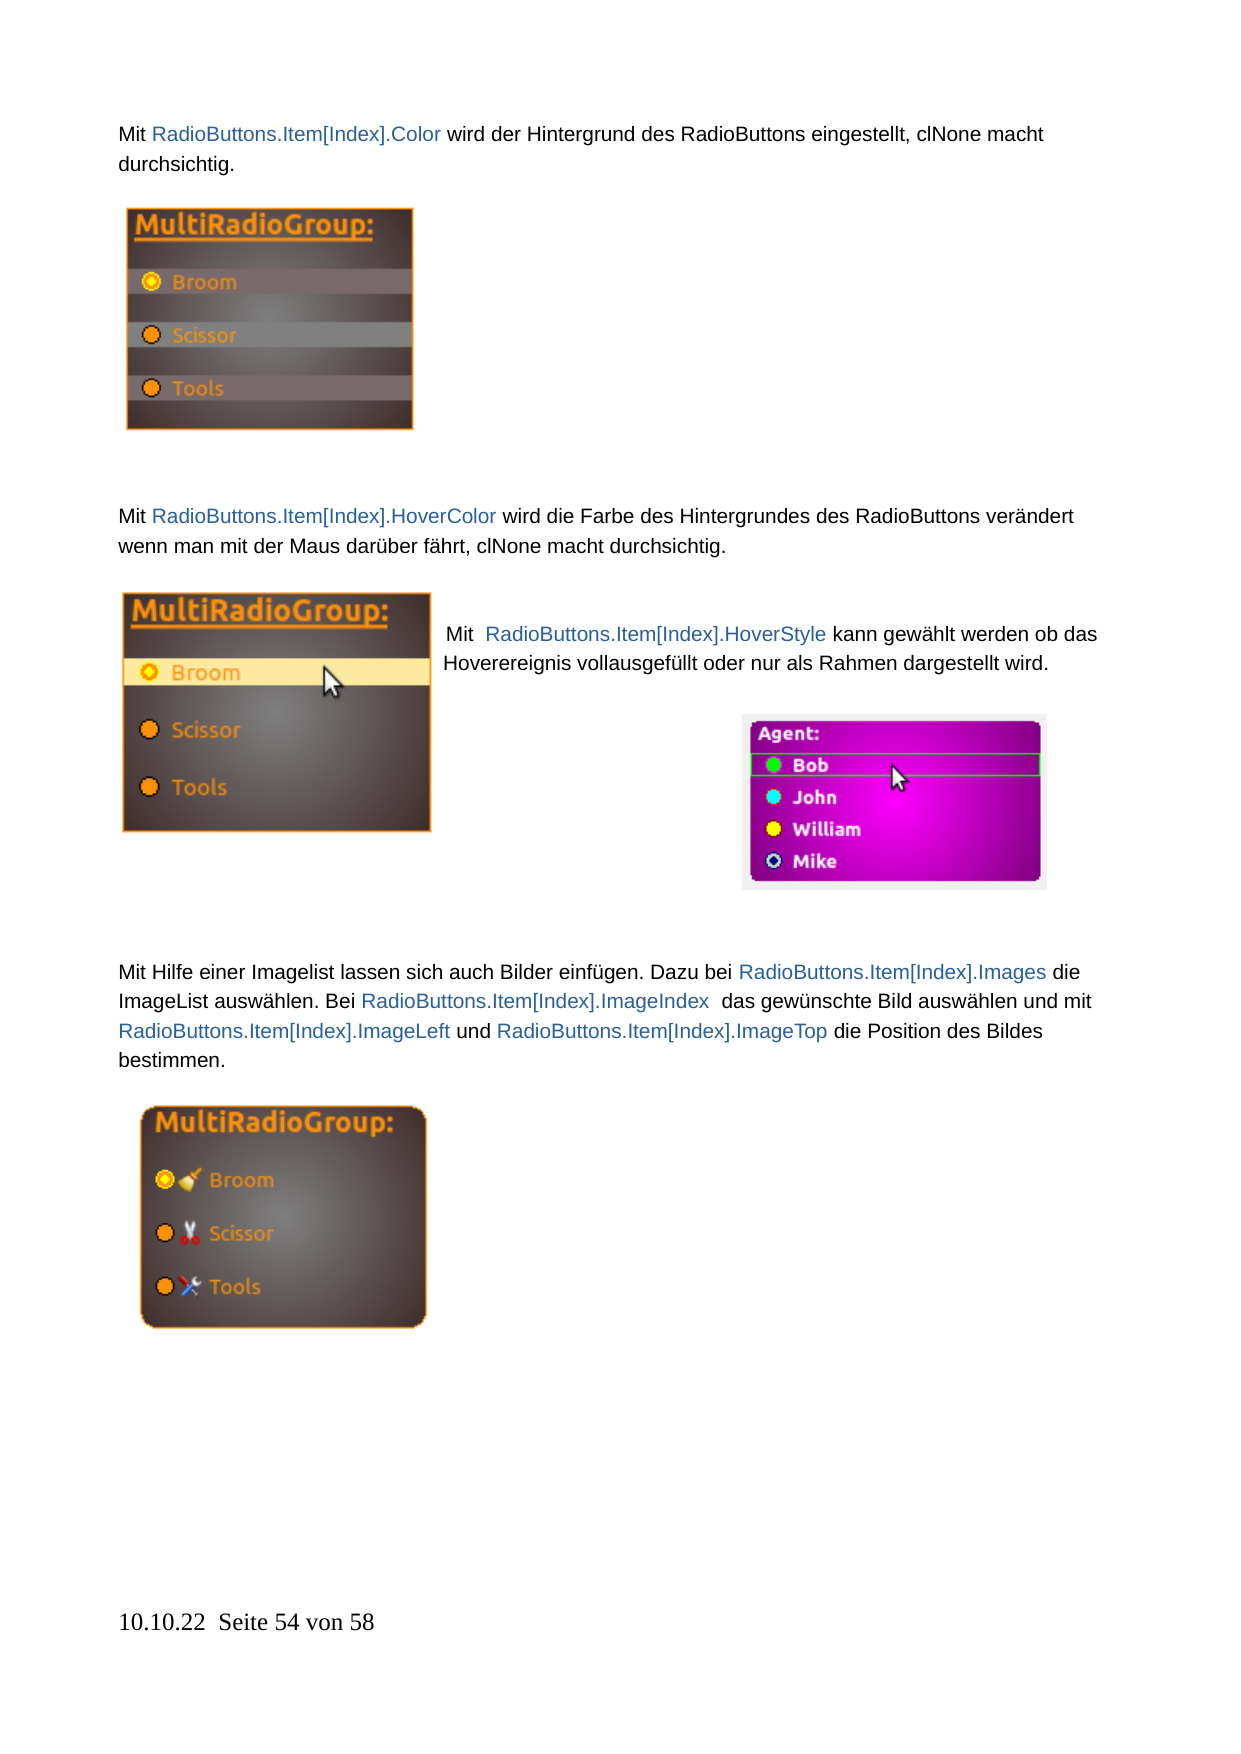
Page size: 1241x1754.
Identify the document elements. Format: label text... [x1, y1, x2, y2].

picture [123, 1090, 446, 1343]
text Mit RadioButtons.Item[Index].HoverColor wird die Farbe des Hintergrundes des RadioButtons verändert wenn man mit der Maus darüber fährt, clNone macht durchsichtig. [118, 500, 1122, 559]
picture [121, 586, 435, 841]
text Mit RadioButtons.Item[Index].Color wird der Hintergrund des RadioButtons eingestellt, clNone macht durchsichtig. [118, 118, 1122, 177]
picture [114, 194, 430, 446]
picture [742, 714, 1048, 890]
text Mit Hilfe einer Imagelist lassen sich auch Bilder einfügen. Dazu bei RadioButtons.Item[Index].Images die ImageList auswählen. Bei RadioButtons.Item[Index].ImageIndex das gewünschte Bild auswählen und mit RadioButtons.Item[Index].ImageLeft und RadioButtons.Item[Index].ImageTop die Position des Bildes bestimmen. [118, 956, 1122, 1073]
text Mit RadioButtons.Item[Index].HoverStyle kann gewählt werden ob das Hoverereignis vollausgefüllt oder nur als Rahmen dargestellt wird. [435, 618, 1122, 677]
